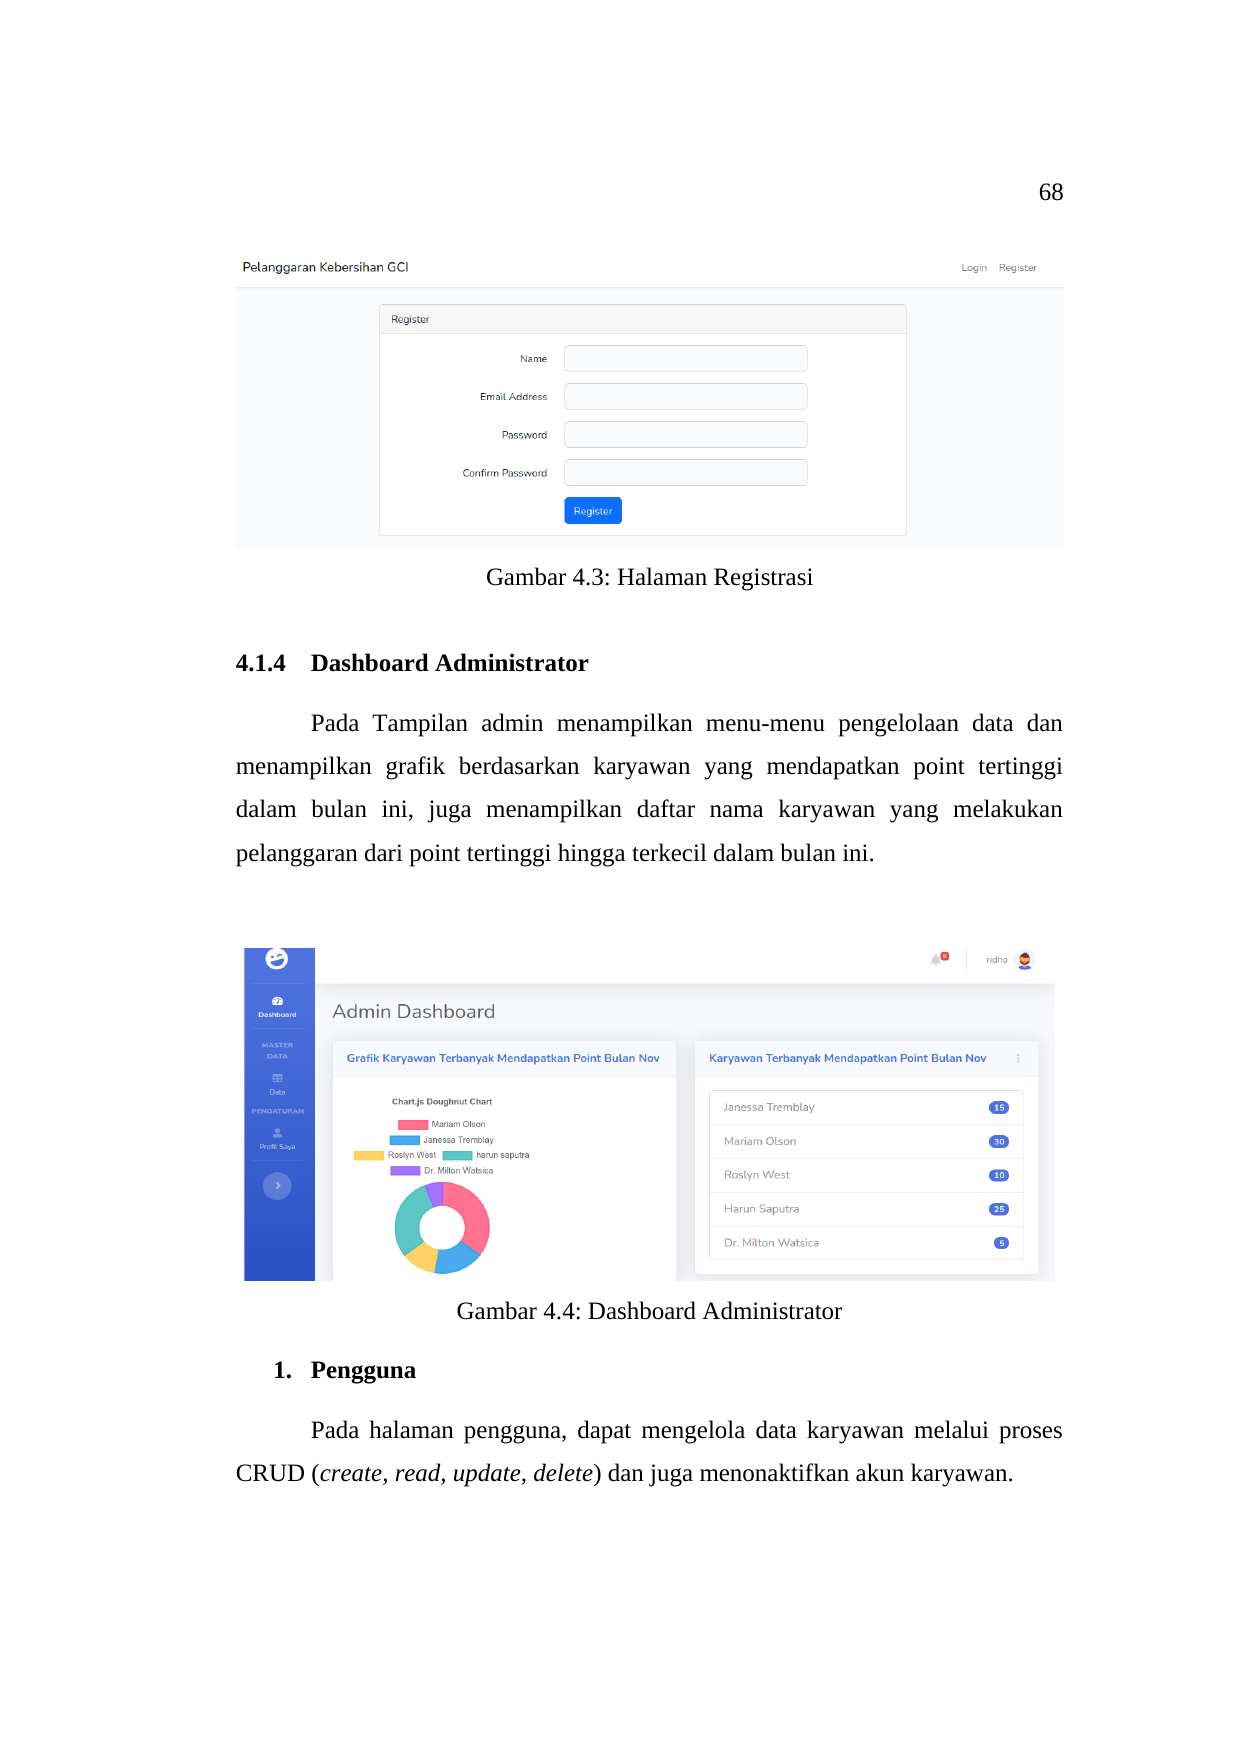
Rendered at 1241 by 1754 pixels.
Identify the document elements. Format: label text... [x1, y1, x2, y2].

list Pengguna [273, 1281, 1063, 1384]
text 4.1.4 Dashboard Administrator [236, 648, 1063, 677]
picture [235, 249, 1064, 548]
text Pada halaman pengguna, dapat mengelola data karyawan melalui proses CRUD (create, read, update, delete) dan juga menonaktifkan akun karyawan. [236, 1415, 1063, 1487]
text Gambar 4.4: Dashboard Administrator [244, 1281, 1054, 1324]
text Gambar 4.3: Halaman Registrasi [236, 548, 1063, 591]
text Pada Tampilan admin menampilkan menu-menu pengelolaan data dan menampilkan grafik berdasarkan karyawan yang mendapatkan point tertinggi dalam bulan ini, juga menampilkan daftar nama karyawan yang melakukan pelanggaran dari point tertinggi hingga terkecil dalam bulan ini. [236, 708, 1063, 866]
picture [244, 948, 1055, 1281]
